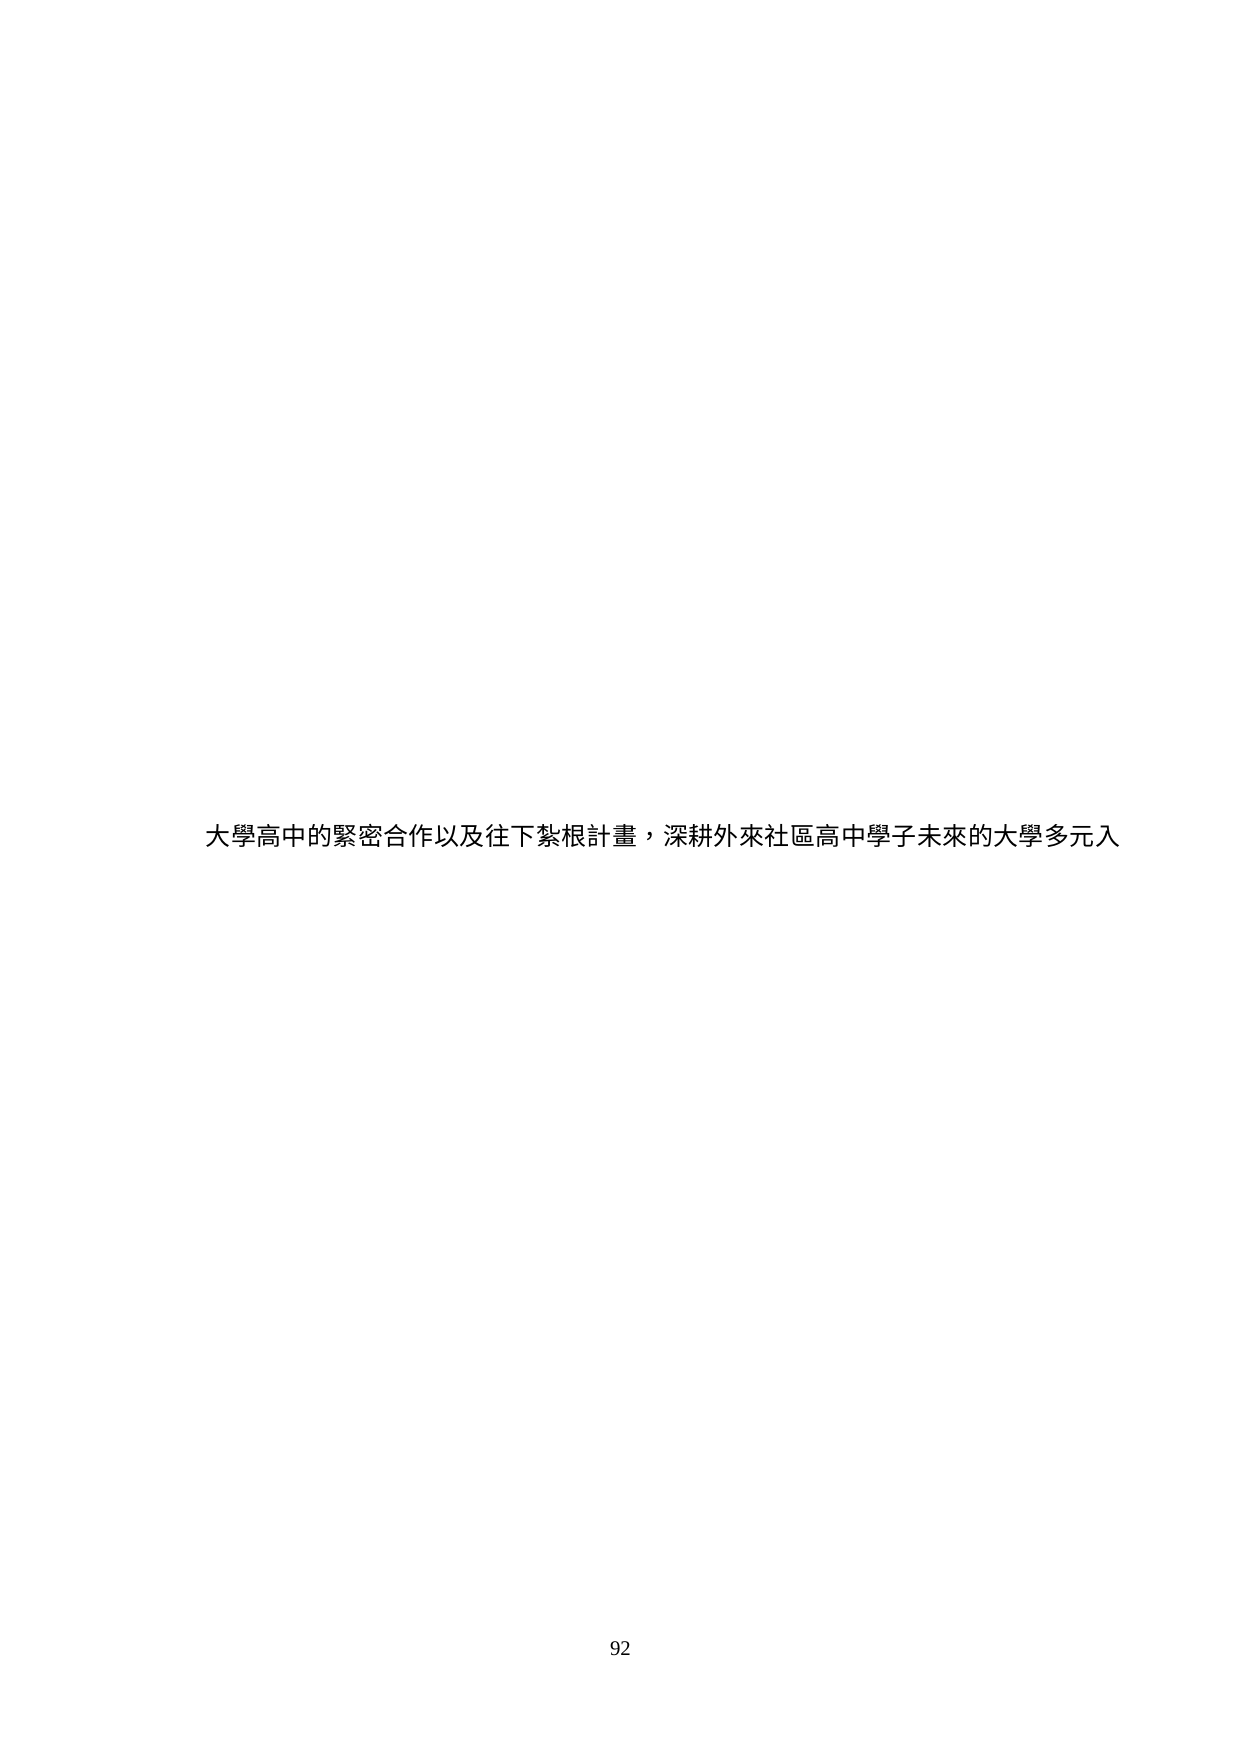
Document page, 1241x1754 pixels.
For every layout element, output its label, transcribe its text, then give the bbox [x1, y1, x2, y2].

list 大學高中的緊密合作以及往下紮根計畫，深耕外來社區高中學子未來的大學多元入 [118, 816, 1122, 852]
